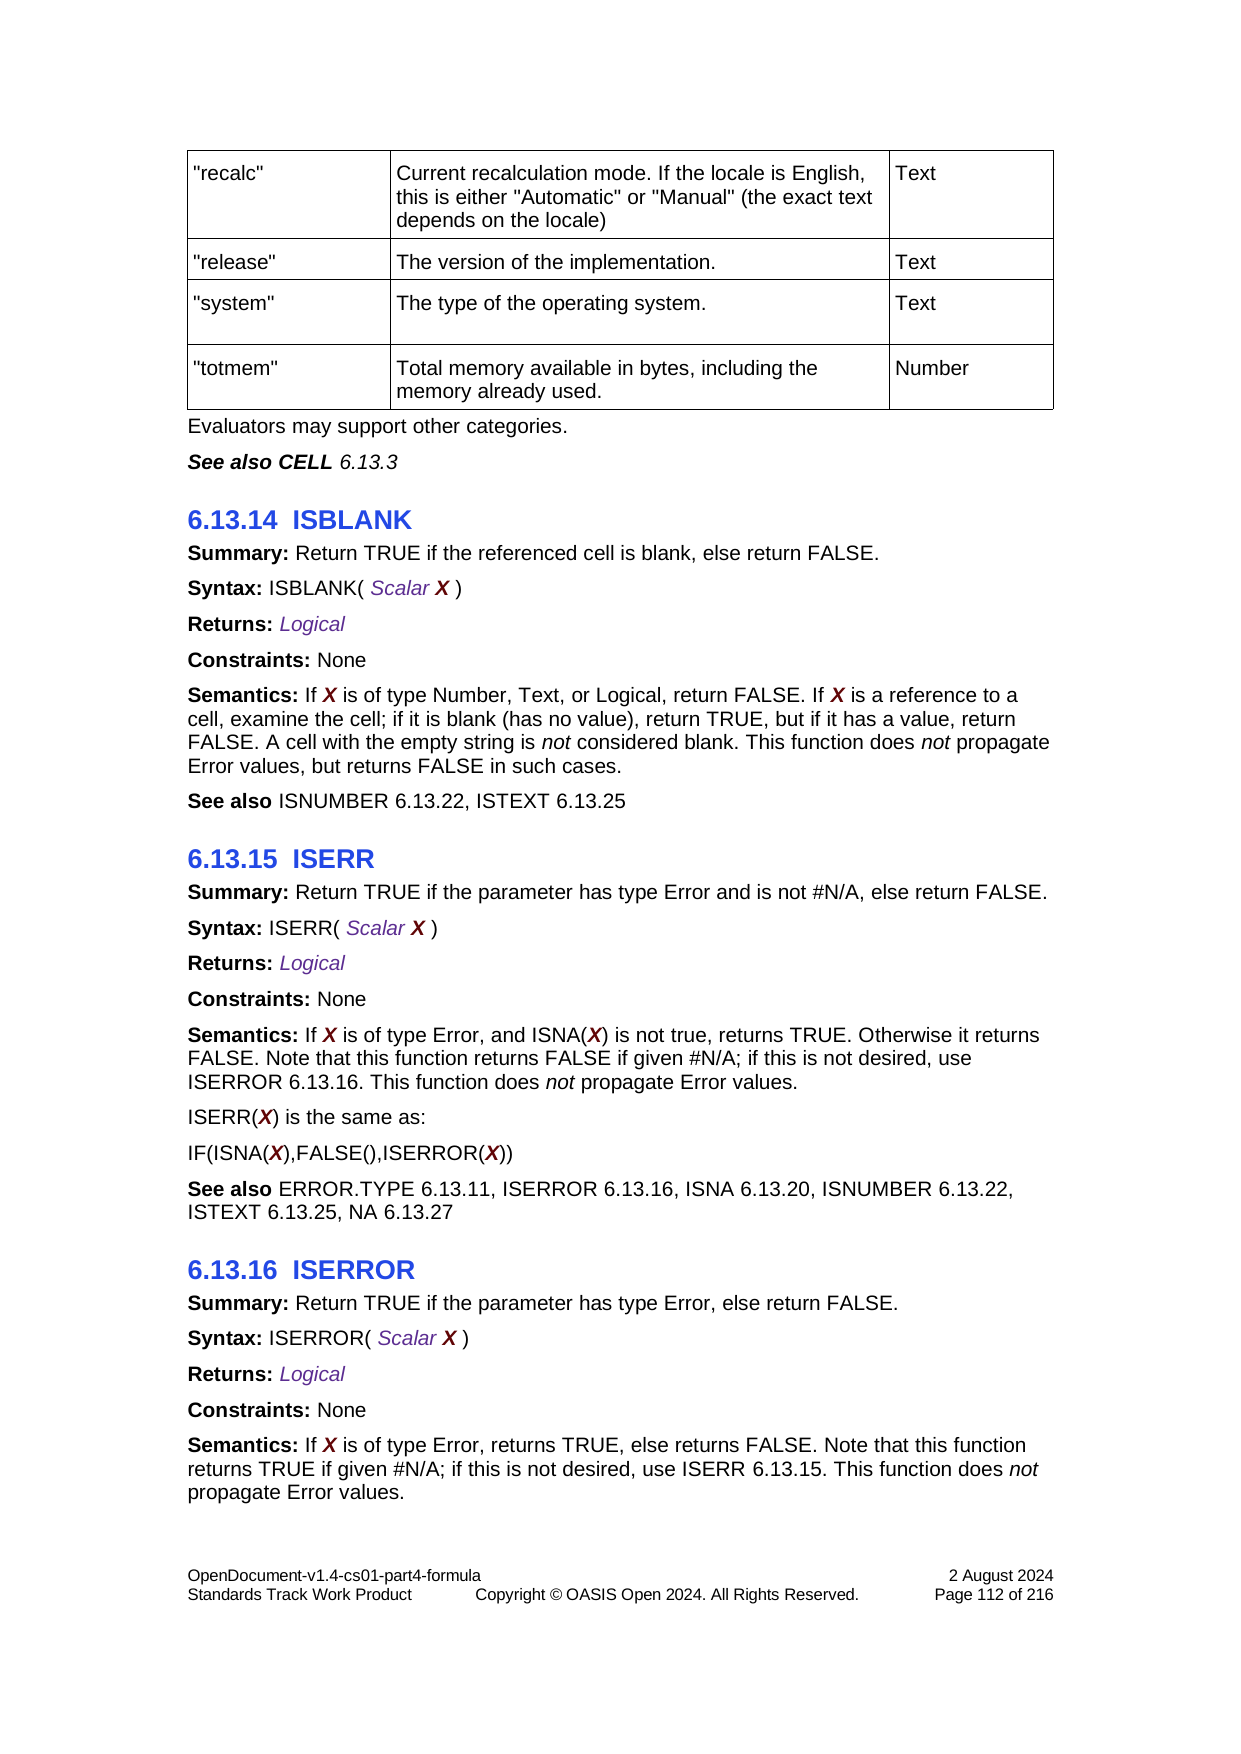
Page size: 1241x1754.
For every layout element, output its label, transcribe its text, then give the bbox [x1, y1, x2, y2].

text Constraints: None [187, 1398, 1053, 1422]
text Syntax: ISERR( Scalar X ) [187, 916, 1053, 940]
text Returns: Logical [187, 952, 1053, 975]
table_cell Text [890, 239, 1053, 279]
text See also ISNUMBER 6.13.22, ISTEXT 6.13.25 [187, 790, 1053, 813]
text Evaluators may support other categories. [187, 415, 1053, 438]
table_cell "totmem" [188, 345, 390, 409]
text Semantics: If X is of type Number, Text, or Logical, return FALSE. If X is a reference to a cell, examine the cell; if it is blank (has no value), return TRUE, but if it has a value, return FALSE. A cell with the empty string is not considered blank. This function does not propagate Error values, but returns FALSE in such cases. [187, 684, 1053, 778]
text IF(ISNA(X),FALSE(),ISERROR(X)) [187, 1141, 1053, 1165]
table_cell "system" [188, 280, 390, 344]
table_cell Current recalculation mode. If the locale is English, this is either "Automatic" or "Manual" (the exact text depends on the locale) [391, 151, 889, 238]
text See also CELL 6.13.3 [187, 451, 1053, 474]
text Summary: Return TRUE if the parameter has type Error and is not #N/A, else return FALSE. [187, 881, 1053, 904]
table_cell The version of the implementation. [391, 239, 889, 279]
text Syntax: ISERROR( Scalar X ) [187, 1327, 1053, 1350]
text See also ERROR.TYPE 6.13.11, ISERROR 6.13.16, ISNA 6.13.20, ISNUMBER 6.13.22, ISTEXT 6.13.25, NA 6.13.27 [187, 1177, 1053, 1224]
table_cell "release" [188, 239, 390, 279]
table_cell "recalc" [188, 151, 390, 238]
table_cell The type of the operating system. [391, 280, 889, 344]
table_cell Total memory available in bytes, including the memory already used. [391, 345, 889, 409]
table_cell Number [890, 345, 1053, 409]
text ISERR(X) is the same as: [187, 1106, 1053, 1129]
text Constraints: None [187, 648, 1053, 672]
table_cell Text [890, 280, 1053, 344]
text Returns: Logical [187, 1362, 1053, 1386]
text Semantics: If X is of type Error, returns TRUE, else returns FALSE. Note that this function returns TRUE if given #N/A; if this is not desired, use ISERR 6.13.15. This function does not propagate Error values. [187, 1434, 1053, 1504]
table_cell Text [890, 151, 1053, 238]
text Summary: Return TRUE if the parameter has type Error, else return FALSE. [187, 1291, 1053, 1315]
text Constraints: None [187, 987, 1053, 1011]
text Summary: Return TRUE if the referenced cell is blank, else return FALSE. [187, 541, 1053, 565]
text Returns: Logical [187, 612, 1053, 636]
subtitle ISERR [187, 844, 1053, 874]
text Semantics: If X is of type Error, and ISNA(X) is not true, returns TRUE. Otherwise it returns FALSE. Note that this function returns FALSE if given #N/A; if this is not desired, use ISERROR 6.13.16. This function does not propagate Error values. [187, 1023, 1053, 1094]
subtitle ISBLANK [187, 505, 1053, 535]
subtitle ISERROR [187, 1255, 1053, 1285]
text Syntax: ISBLANK( Scalar X ) [187, 577, 1053, 600]
